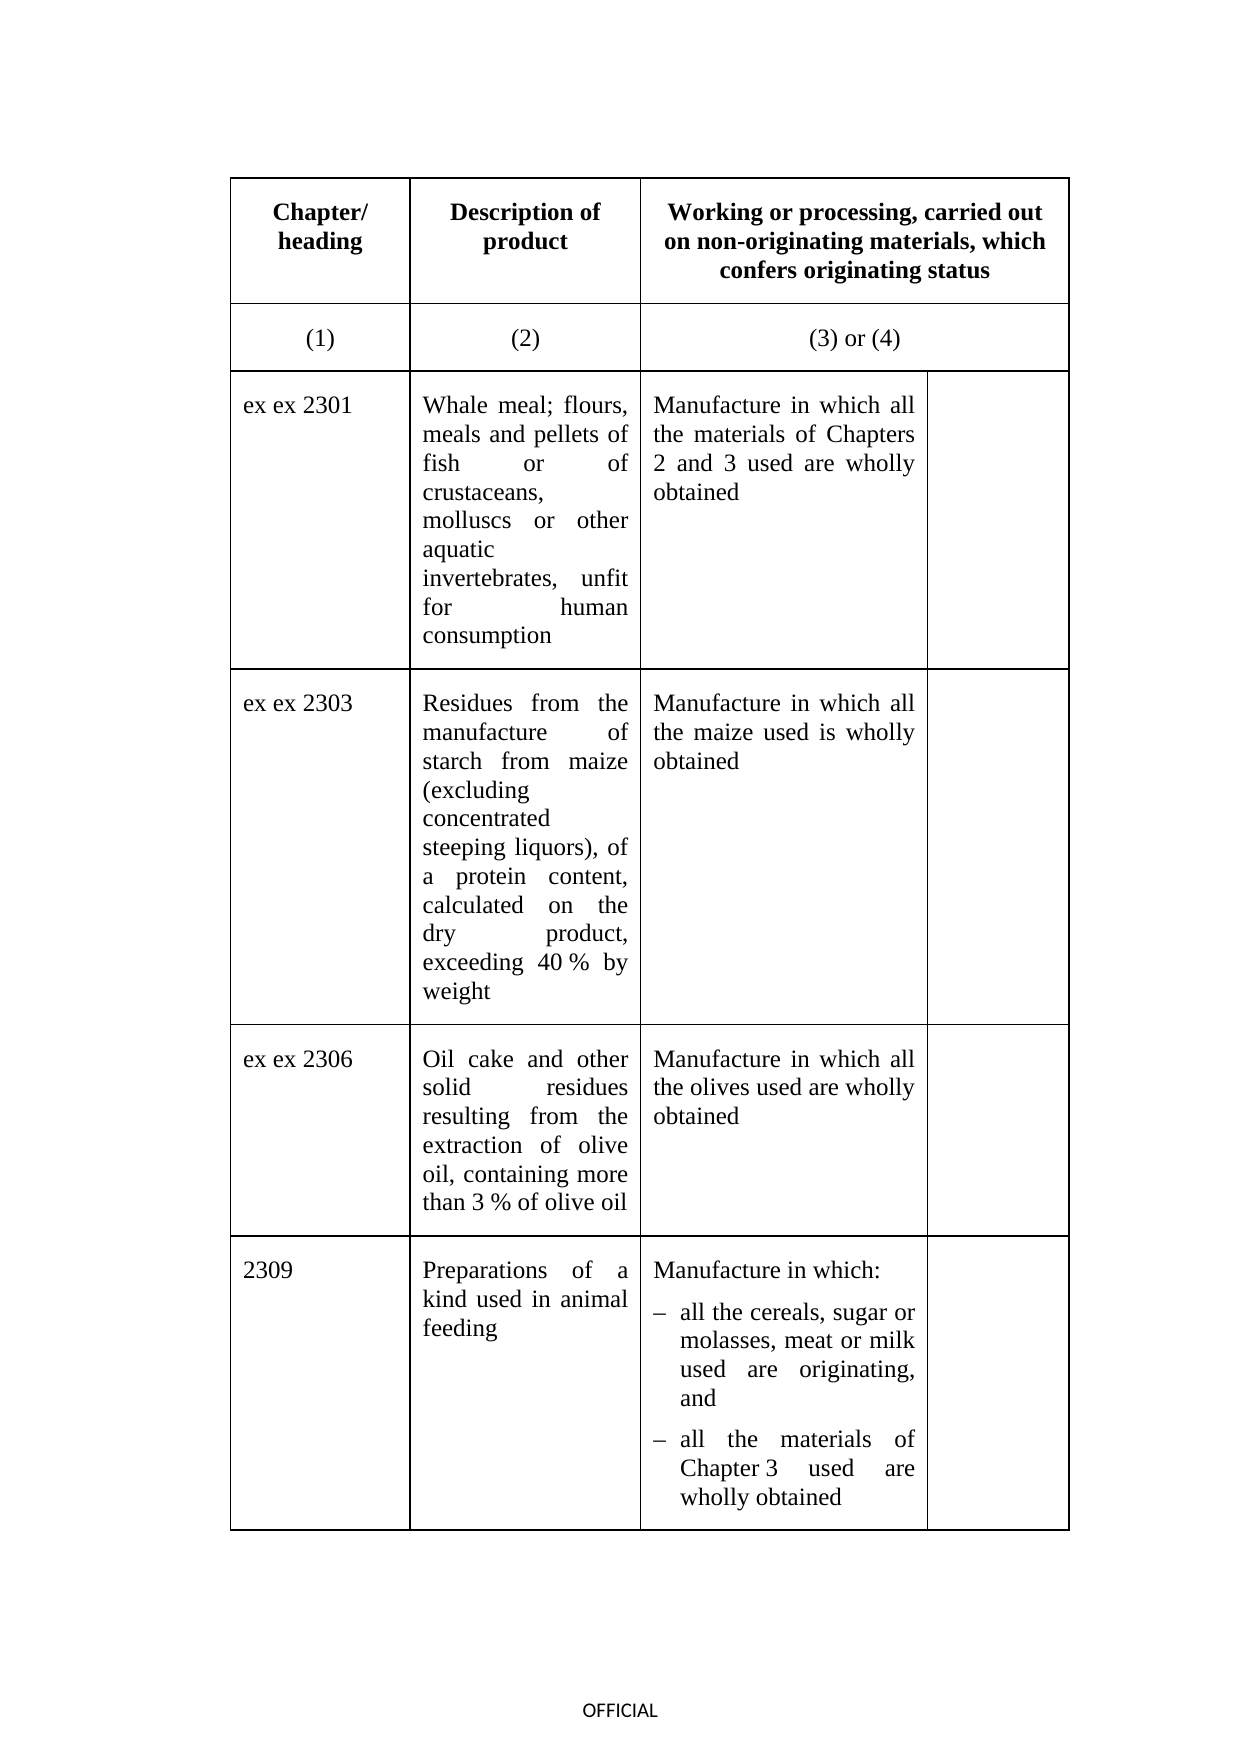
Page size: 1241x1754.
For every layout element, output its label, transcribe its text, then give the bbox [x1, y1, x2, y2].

table_header all the cereals, sugar or molasses, meat or milk used are originating, and [680, 1290, 915, 1418]
table_cell Residues from the manufacture of starch from maize (excluding concentrated steeping liquors), of a protein content, calculated on the dry product, exceeding 40 % by weight [411, 670, 640, 1023]
table_cell ex ex 2306 [231, 1025, 409, 1235]
table_header Working or processing, carried out on non-originating materials, which confers originating status [641, 179, 1068, 302]
table_cell Preparations of a kind used in animal feeding [411, 1237, 640, 1529]
table_header Description of product [411, 179, 640, 302]
table_cell Whale meal; flours, meals and pellets of fish or of crustaceans, molluscs or other aquatic invertebrates, unfit for human consumption [411, 372, 640, 668]
table_cell 2309 [231, 1237, 409, 1529]
table_cell Manufacture in which all the maize used is wholly obtained [641, 670, 927, 1023]
table_cell (3) or (4) [641, 304, 1068, 370]
table_cell Manufacture in which: [641, 1237, 927, 1529]
table_cell Manufacture in which all the olives used are wholly obtained [641, 1025, 927, 1235]
table_cell [928, 1237, 1068, 1529]
table_cell – [653, 1418, 680, 1517]
table_header – [653, 1290, 680, 1418]
table_cell (2) [411, 304, 640, 370]
table_cell [928, 670, 1068, 1023]
table_cell all the materials of Chapter 3 used are wholly obtained [680, 1418, 915, 1517]
table_cell ex ex 2303 [231, 670, 409, 1023]
table_cell [928, 1025, 1068, 1235]
table_cell Oil cake and other solid residues resulting from the extraction of olive oil, containing more than 3 % of olive oil [411, 1025, 640, 1235]
table_cell ex ex 2301 [231, 372, 409, 668]
table_cell [928, 372, 1068, 668]
table_cell (1) [231, 304, 409, 370]
table_cell Manufacture in which all the materials of Chapters 2 and 3 used are wholly obtained [641, 372, 927, 668]
table_header Chapter/ heading [231, 179, 409, 302]
